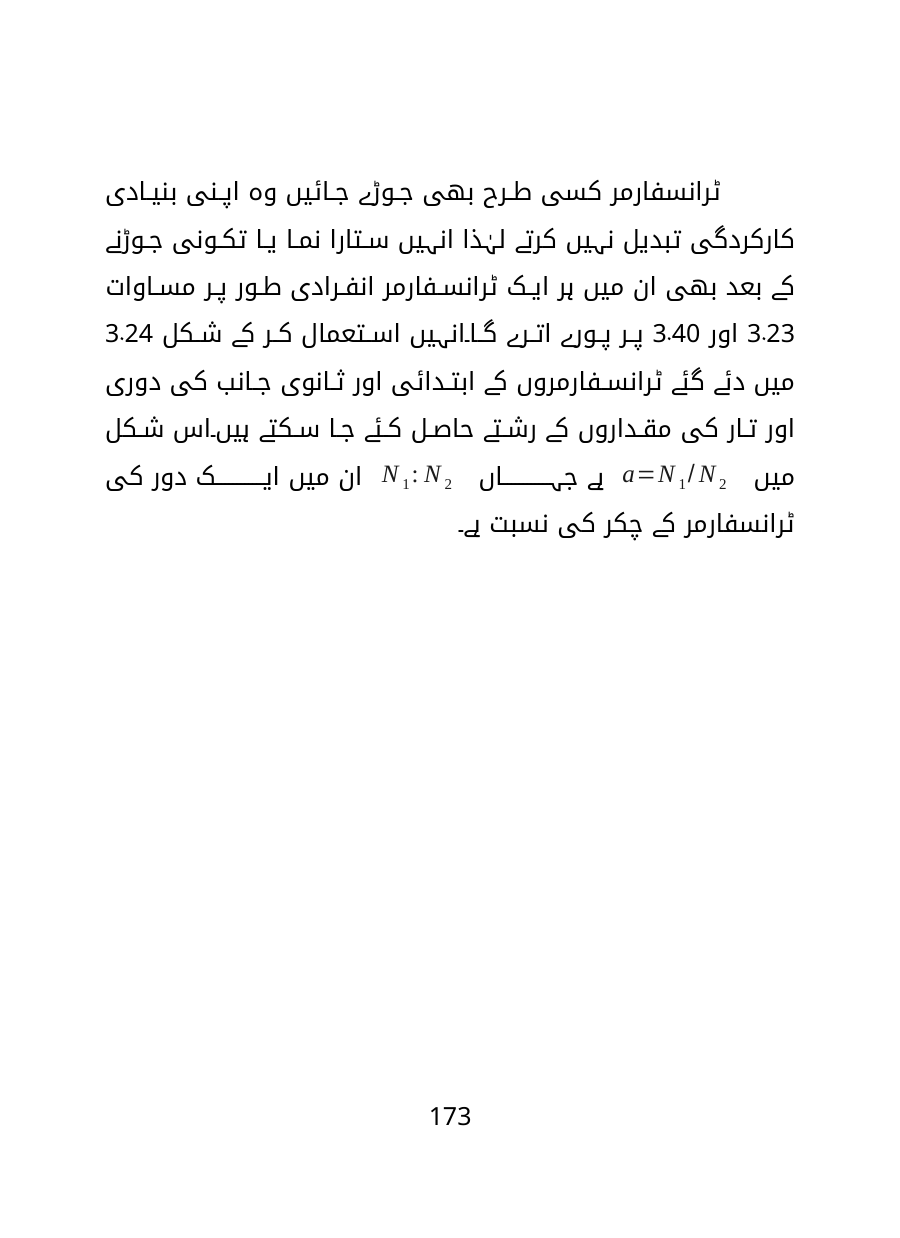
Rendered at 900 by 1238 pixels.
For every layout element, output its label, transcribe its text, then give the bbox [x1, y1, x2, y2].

text ٹرانسفارمر کسی طرح بھی جوڑے جائیں وہ اپنی بنیادی کارکردگی تبدیل نہیں کرتے لہٰذا انہیں ستارا نما یا تکونی جوڑنے کے بعد بھی ان میں ہر ایک ٹرانسفارمر انفرادی طور پر مساوات 3.23 اور 3.40 پر پورے اترے گا۔انہیں استعمال کر کے شکل 3.24 میں دئے گئے ٹرانسفارمروں کے ابتدائی اور ثانوی جانب کی دوری اور تار کی مقداروں کے رشتے حاصل کئے جا سکتے ہیں۔اس شکل میں ہے جہاں ان میں ایک دور کی ٹرانسفارمر کے چکر کی نسبت ہے۔ [105, 168, 795, 548]
